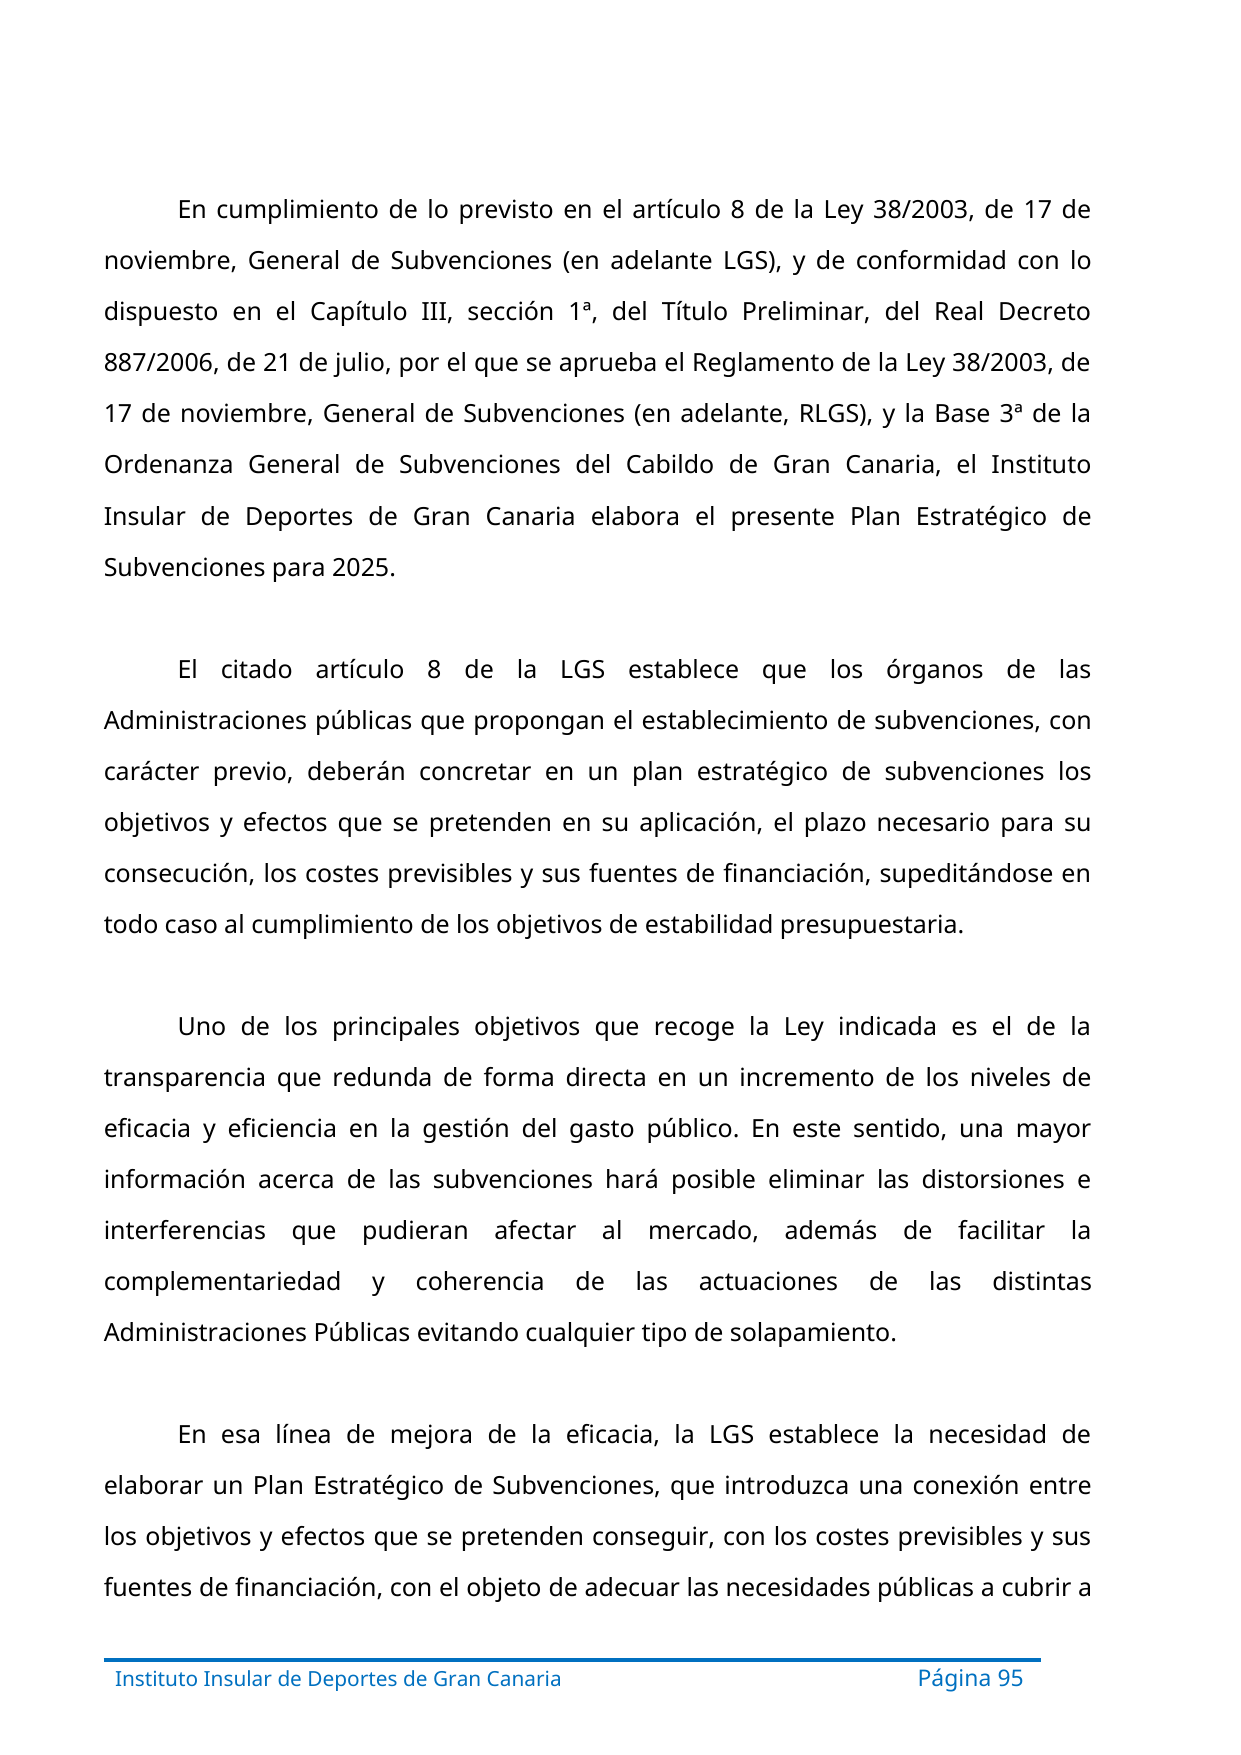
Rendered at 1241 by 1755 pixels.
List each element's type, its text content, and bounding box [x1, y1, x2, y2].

text Uno de los principales objetivos que recoge la Ley indicada es el de la transparencia que redunda de forma directa en un incremento de los niveles de eficacia y eficiencia en la gestión del gasto público. En este sentido, una mayor información acerca de las subvenciones hará posible eliminar las distorsiones e interferencias que pudieran afectar al mercado, además de facilitar la complementariedad y coherencia de las actuaciones de las distintas Administraciones Públicas evitando cualquier tipo de solapamiento. [103, 1009, 1093, 1349]
text En esa línea de mejora de la eficacia, la LGS establece la necesidad de elaborar un Plan Estratégico de Subvenciones, que introduzca una conexión entre los objetivos y efectos que se pretenden conseguir, con los costes previsibles y sus fuentes de financiación, con el objeto de adecuar las necesidades públicas a cubrir a [103, 1417, 1093, 1604]
text El citado artículo 8 de la LGS establece que los órganos de las Administraciones públicas que propongan el establecimiento de subvenciones, con carácter previo, deberán concretar en un plan estratégico de subvenciones los objetivos y efectos que se pretenden en su aplicación, el plazo necesario para su consecución, los costes previsibles y sus fuentes de financiación, supeditándose en todo caso al cumplimiento de los objetivos de estabilidad presupuestaria. [103, 651, 1093, 941]
text En cumplimiento de lo previsto en el artículo 8 de la Ley 38/2003, de 17 de noviembre, General de Subvenciones (en adelante LGS), y de conformidad con lo dispuesto en el Capítulo III, sección 1ª, del Título Preliminar, del Real Decreto 887/2006, de 21 de julio, por el que se aprueba el Reglamento de la Ley 38/2003, de 17 de noviembre, General de Subvenciones (en adelante, RLGS), y la Base 3ª de la Ordenanza General de Subvenciones del Cabildo de Gran Canaria, el Instituto Insular de Deportes de Gran Canaria elabora el presente Plan Estratégico de Subvenciones para 2025. [103, 192, 1093, 583]
